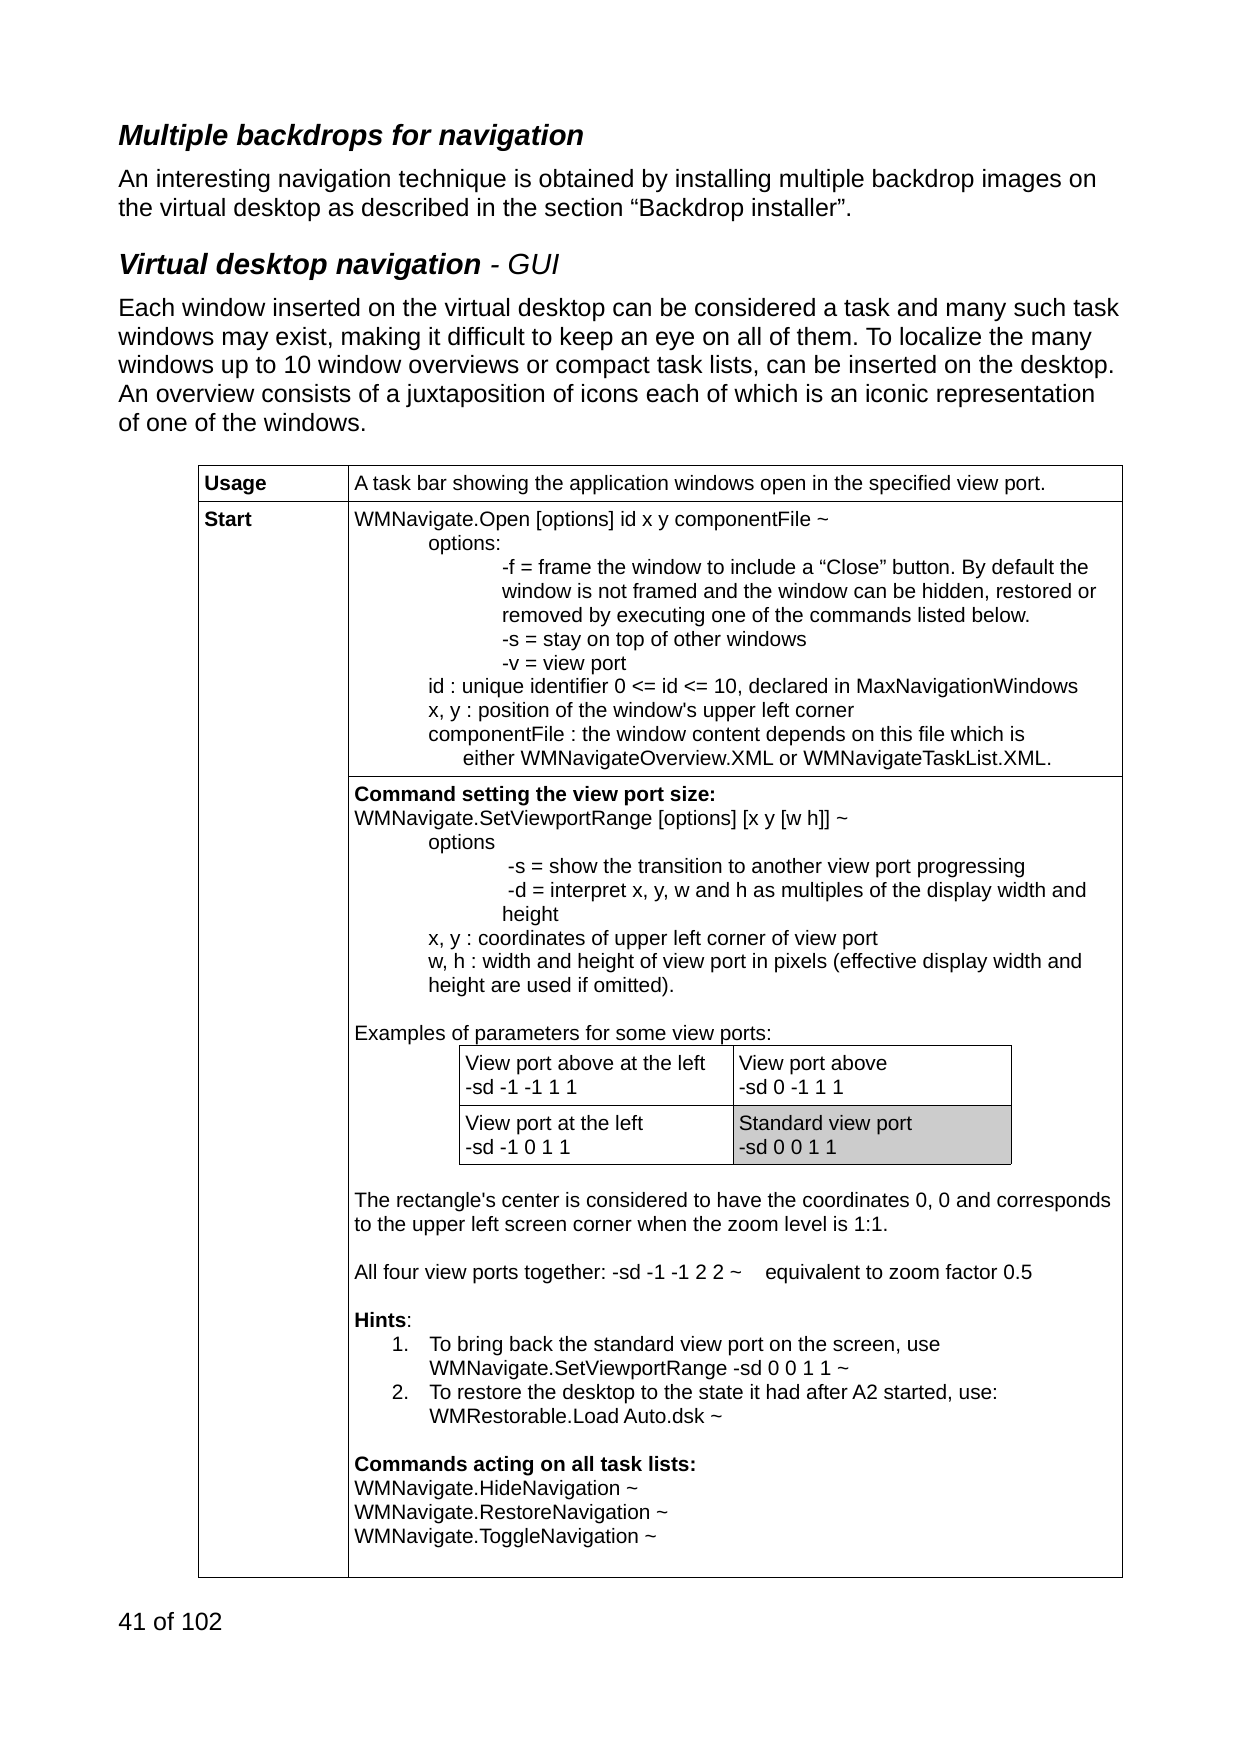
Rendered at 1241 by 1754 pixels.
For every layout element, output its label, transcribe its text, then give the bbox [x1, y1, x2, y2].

subtitle Virtual desktop navigation - GUI [118, 247, 1122, 280]
text An interesting navigation technique is obtained by installing multiple backdrop images on the virtual desktop as described in the section “Backdrop installer”. [118, 164, 1122, 222]
table_header View port above at the left -sd -1 -1 1 1 [460, 1046, 733, 1105]
table_cell Command setting the view port size: WMNavigate.SetViewportRange [options] [x y [w h]] ~ options -s = show the transition to another view port progressing -d = interpret x, y, w and h as multiples of the display width and height x, y : coordinates of upper left corner of view port w, h : width and height of view port in pixels (effective display width and height are used if omitted). Examples of parameters for some view ports: The rectangle's center is considered to have the coordinates 0, 0 and corresponds to the upper left screen corner when the zoom level is 1:1. All four view ports together: -sd -1 -1 2 2 ~ equivalent to zoom factor 0.5 Hints: To bring back the standard view port on the screen, use WMNavigate.SetViewportRange -sd 0 0 1 1 ~ To restore the desktop to the state it had after A2 started, use: WMRestorable.Load Auto.dsk ~ Commands acting on all task lists: WMNavigate.HideNavigation ~ WMNavigate.RestoreNavigation ~ WMNavigate.ToggleNavigation ~ [349, 777, 1122, 1577]
subtitle Multiple backdrops for navigation [118, 118, 1122, 152]
text Each window inserted on the virtual desktop can be considered a task and many such task windows may exist, making it difficult to keep an eye on all of them. To localize the many windows up to 10 window overviews or compact task lists, can be inserted on the desktop. An overview consists of a juxtaposition of icons each of which is an iconic representation of one of the windows. [118, 293, 1122, 436]
table_header A task bar showing the application windows open in the specified view port. [349, 466, 1122, 501]
table_header View port above -sd 0 -1 1 1 [734, 1046, 1011, 1105]
table_cell Standard view port -sd 0 0 1 1 [734, 1106, 1011, 1164]
table_cell View port at the left -sd -1 0 1 1 [460, 1106, 733, 1164]
table_header Usage [199, 466, 348, 501]
table_cell WMNavigate.Open [options] id x y componentFile ~ options: -f = frame the window to include a “Close” button. By default the window is not framed and the window can be hidden, restored or removed by executing one of the commands listed below. -s = stay on top of other windows -v = view port id : unique identifier 0 <= id <= 10, declared in MaxNavigationWindows x, y : position of the window's upper left corner componentFile : the window content depends on this file which is either WMNavigateOverview.XML or WMNavigateTaskList.XML. [349, 502, 1122, 776]
table_cell Start [199, 502, 348, 1577]
